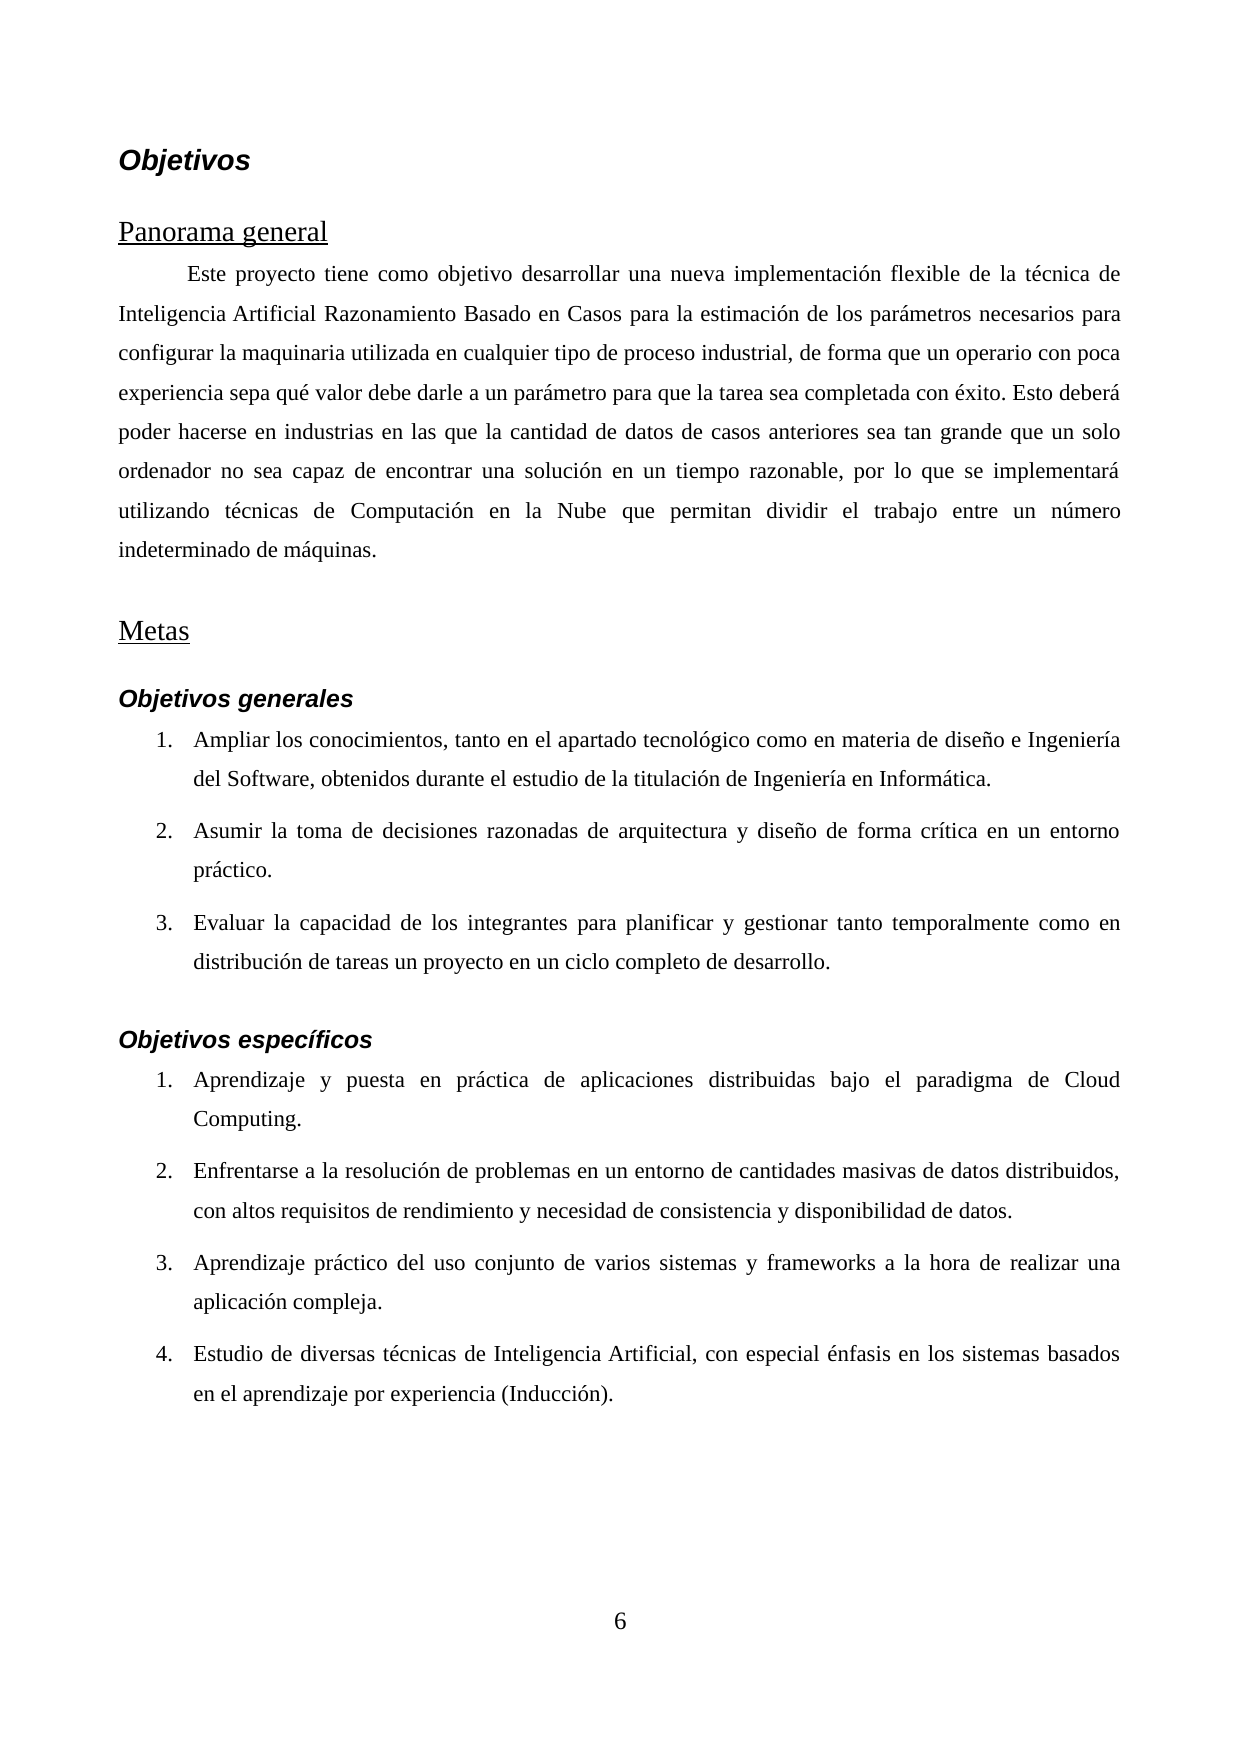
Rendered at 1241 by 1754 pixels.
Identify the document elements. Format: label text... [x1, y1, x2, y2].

subtitle Objetivos específicos [118, 1025, 1122, 1053]
subtitle Objetivos [118, 143, 1122, 177]
list Aprendizaje y puesta en práctica de aplicaciones distribuidas bajo el paradigma de Cloud Computing. [156, 1066, 1122, 1132]
list Estudio de diversas técnicas de Inteligencia Artificial, con especial énfasis en los sistemas basados en el aprendizaje por experiencia (Inducción). [156, 1340, 1122, 1406]
list Evaluar la capacidad de los integrantes para planificar y gestionar tanto temporalmente como en distribución de tareas un proyecto en un ciclo completo de desarrollo. [156, 908, 1122, 974]
list Enfrentarse a la resolución de problemas en un entorno de cantidades masivas de datos distribuidos, con altos requisitos de rendimiento y necesidad de consistencia y disponibilidad de datos. [156, 1157, 1122, 1223]
list Ampliar los conocimientos, tanto en el apartado tecnológico como en materia de diseño e Ingeniería del Software, obtenidos durante el estudio de la titulación de Ingeniería en Informática. [156, 726, 1122, 791]
list Asumir la toma de decisiones razonadas de arquitectura y diseño de forma crítica en un entorno práctico. [156, 817, 1122, 883]
subtitle Objetivos generales [118, 684, 1122, 713]
text Este proyecto tiene como objetivo desarrollar una nueva implementación flexible de la técnica de Inteligencia Artificial Razonamiento Basado en Casos para la estimación de los parámetros necesarios para configurar la maquinaria utilizada en cualquier tipo de proceso industrial, de forma que un operario con poca experiencia sepa qué valor debe darle a un parámetro para que la tarea sea completada con éxito. Esto deberá poder hacerse en industrias en las que la cantidad de datos de casos anteriores sea tan grande que un solo ordenador no sea capaz de encontrar una solución en un tiempo razonable, por lo que se implementará utilizando técnicas de Computación en la Nube que permitan dividir el trabajo entre un número indeterminado de máquinas. [118, 260, 1122, 563]
subtitle Metas [118, 613, 1122, 647]
subtitle Panorama general [118, 214, 1122, 248]
list Aprendizaje práctico del uso conjunto de varios sistemas y frameworks a la hora de realizar una aplicación compleja. [156, 1249, 1122, 1315]
